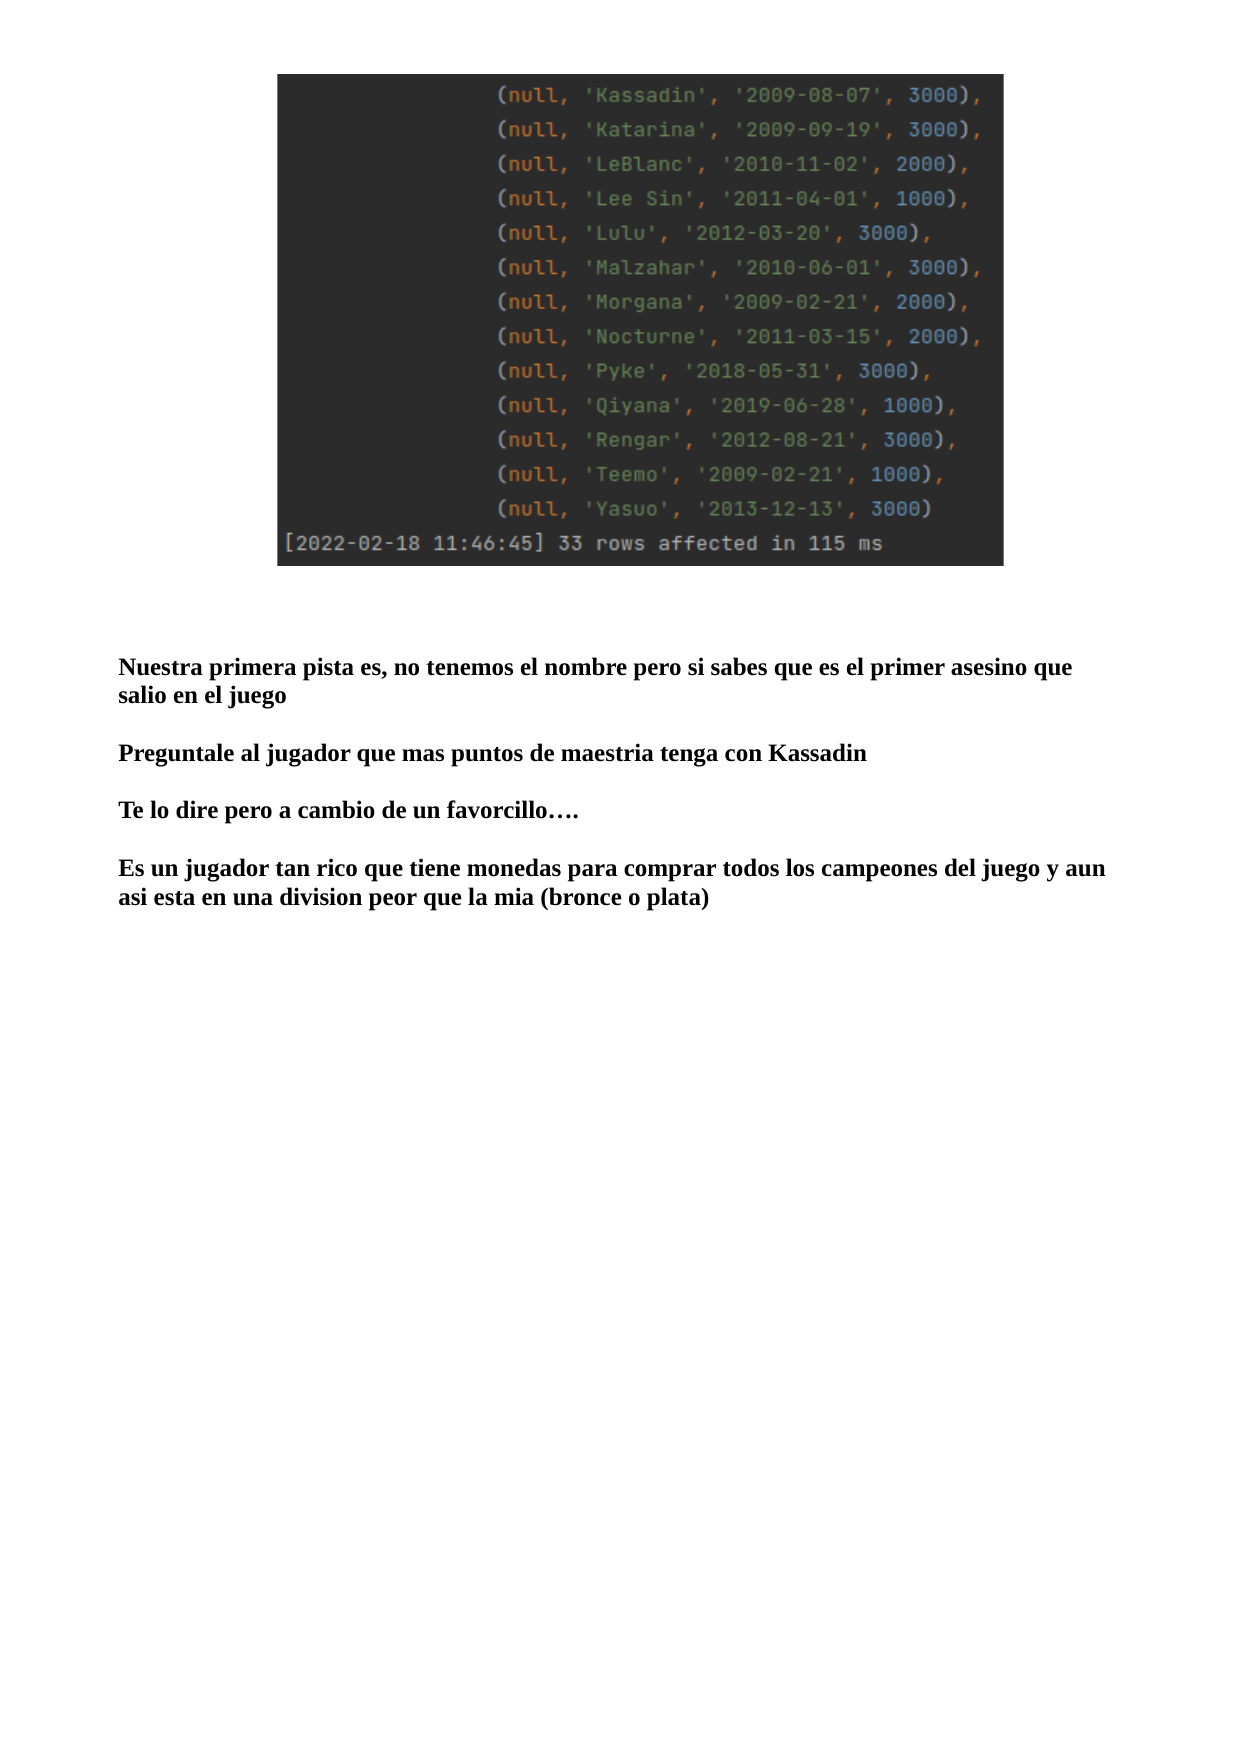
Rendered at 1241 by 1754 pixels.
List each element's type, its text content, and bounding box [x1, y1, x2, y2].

text Es un jugador tan rico que tiene monedas para comprar todos los campeones del juego y aun asi esta en una division peor que la mia (bronce o plata) [118, 853, 1122, 910]
text Preguntale al jugador que mas puntos de maestria tenga con Kassadin [118, 738, 1122, 767]
picture [277, 74, 1004, 566]
text Nuestra primera pista es, no tenemos el nombre pero si sabes que es el primer asesino que salio en el juego [118, 652, 1122, 709]
text Te lo dire pero a cambio de un favorcillo…. [118, 795, 1122, 824]
